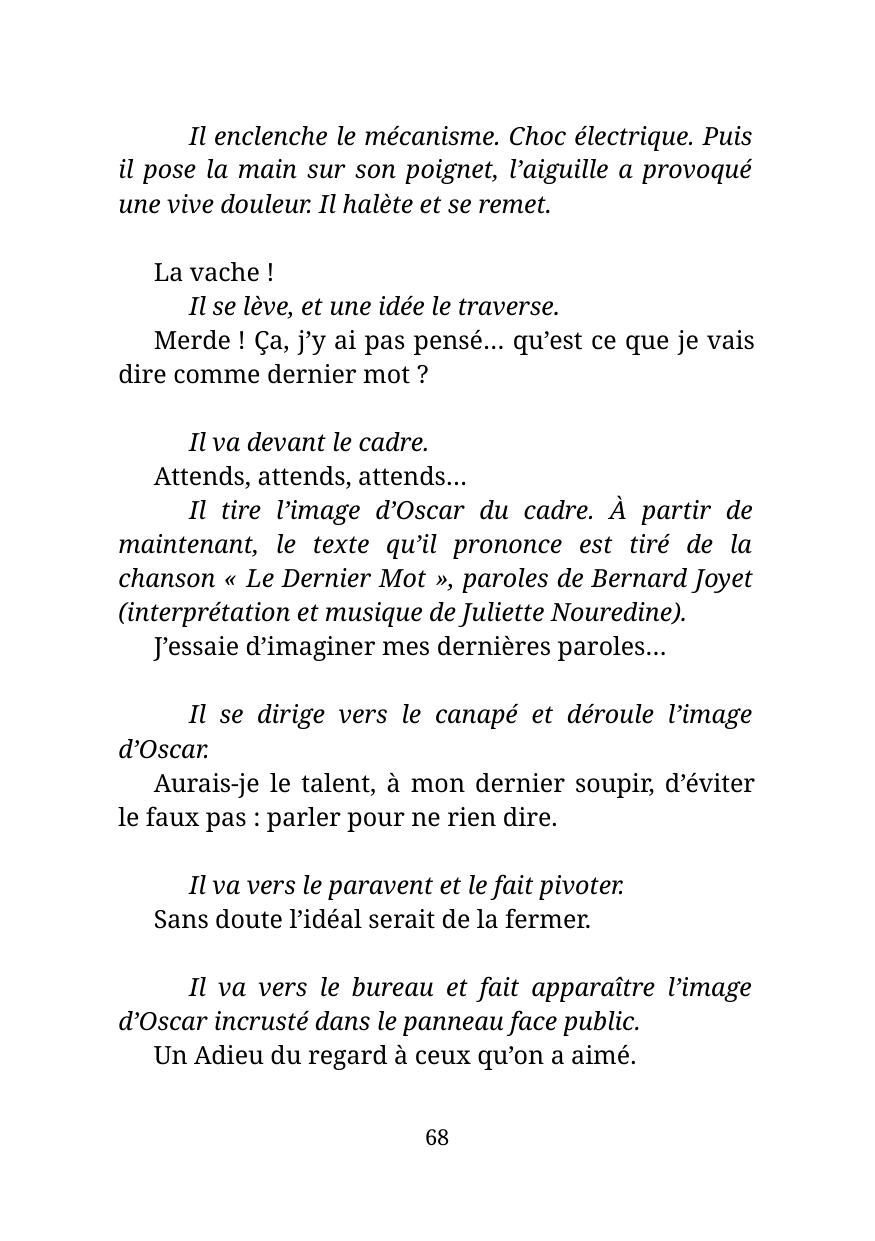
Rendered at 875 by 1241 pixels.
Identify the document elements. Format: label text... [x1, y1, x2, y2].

text Il va devant le cadre. [118, 425, 756, 459]
text Un Adieu du regard à ceux qu’on a aimé. [118, 1038, 756, 1072]
text Aurais-je le talent, à mon dernier soupir, d’éviter le faux pas : parler pour ne rien dire. [118, 765, 756, 833]
text Il va vers le paravent et le fait pivoter. [118, 867, 756, 902]
text La vache ! [118, 254, 756, 288]
text Il va vers le bureau et fait apparaître l’image d’Oscar incrusté dans le panneau face public. [118, 970, 756, 1038]
text Il tire l’image d’Oscar du cadre. À partir de maintenant, le texte qu’il prononce est tiré de la chanson « Le Dernier Mot », paroles de Bernard Joyet (interprétation et musique de Juliette Nouredine). [118, 493, 756, 629]
text J’essaie d’imaginer mes dernières paroles… [118, 629, 756, 663]
text Sans doute l’idéal serait de la fermer. [118, 902, 756, 936]
text Merde ! Ça, j’y ai pas pensé… qu’est ce que je vais dire comme dernier mot ? [118, 322, 756, 391]
text Il enclenche le mécanisme. Choc électrique. Puis il pose la main sur son poignet, l’aiguille a provoqué une vive douleur. Il halète et se remet. [118, 118, 756, 220]
text Il se lève, et une idée le traverse. [118, 288, 756, 322]
text Attends, attends, attends… [118, 459, 756, 493]
text Il se dirige vers le canapé et déroule l’image d’Oscar. [118, 697, 756, 765]
